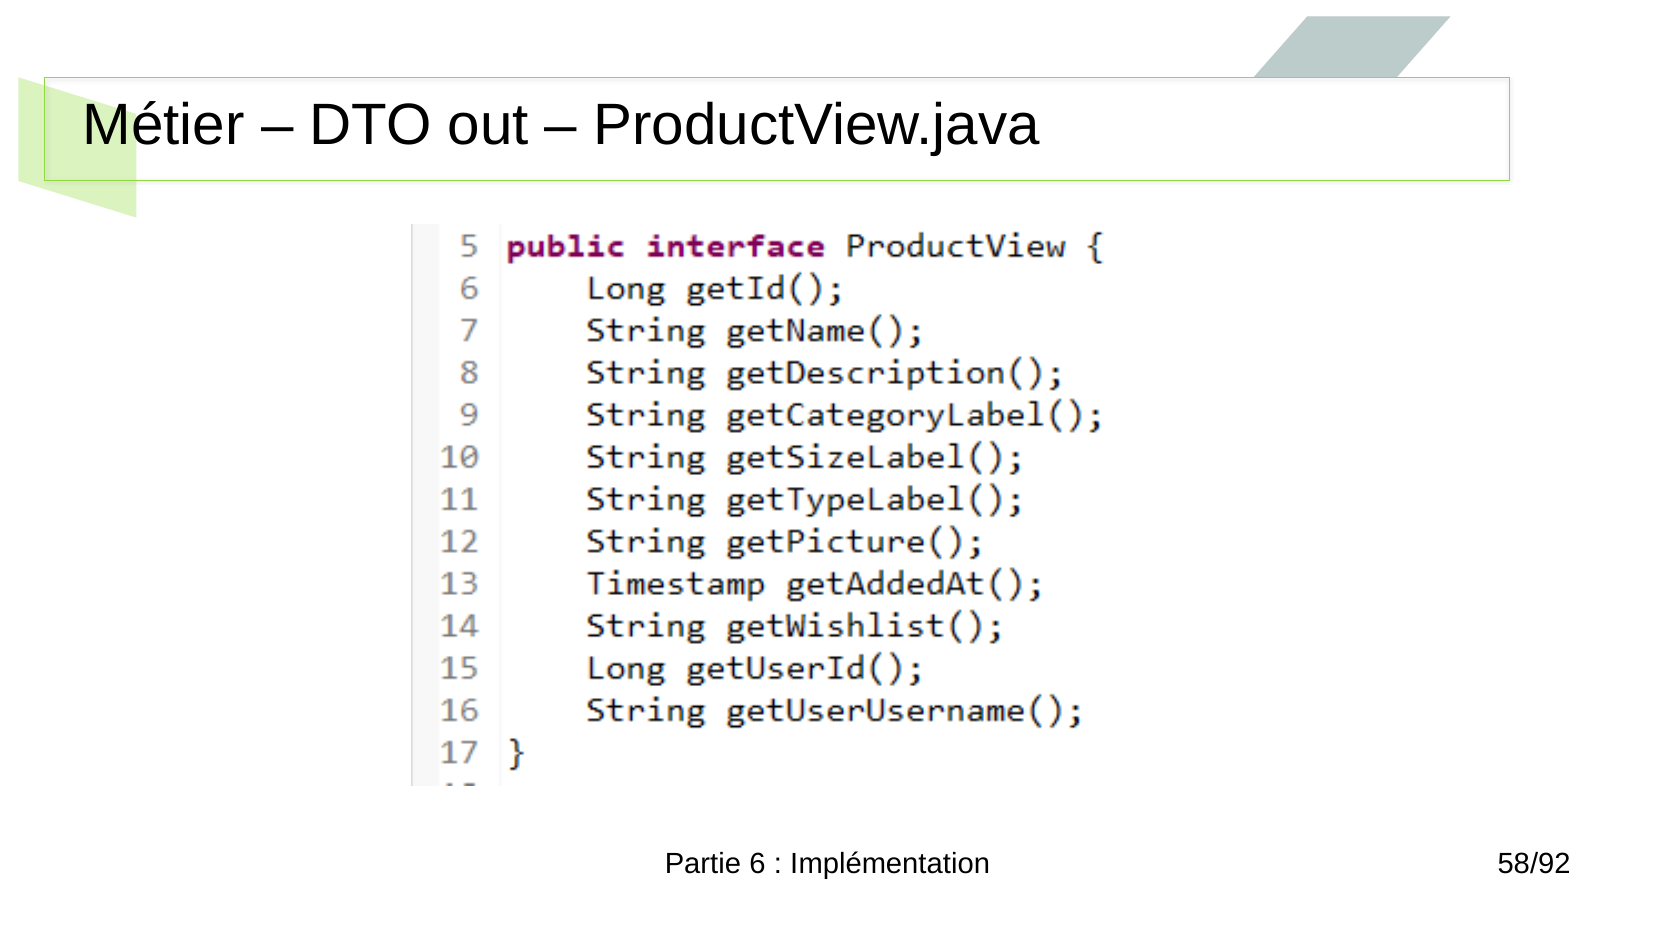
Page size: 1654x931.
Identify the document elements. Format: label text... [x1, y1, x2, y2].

picture [411, 224, 1195, 786]
title Métier – DTO out – ProductView.java [82, 47, 1571, 203]
